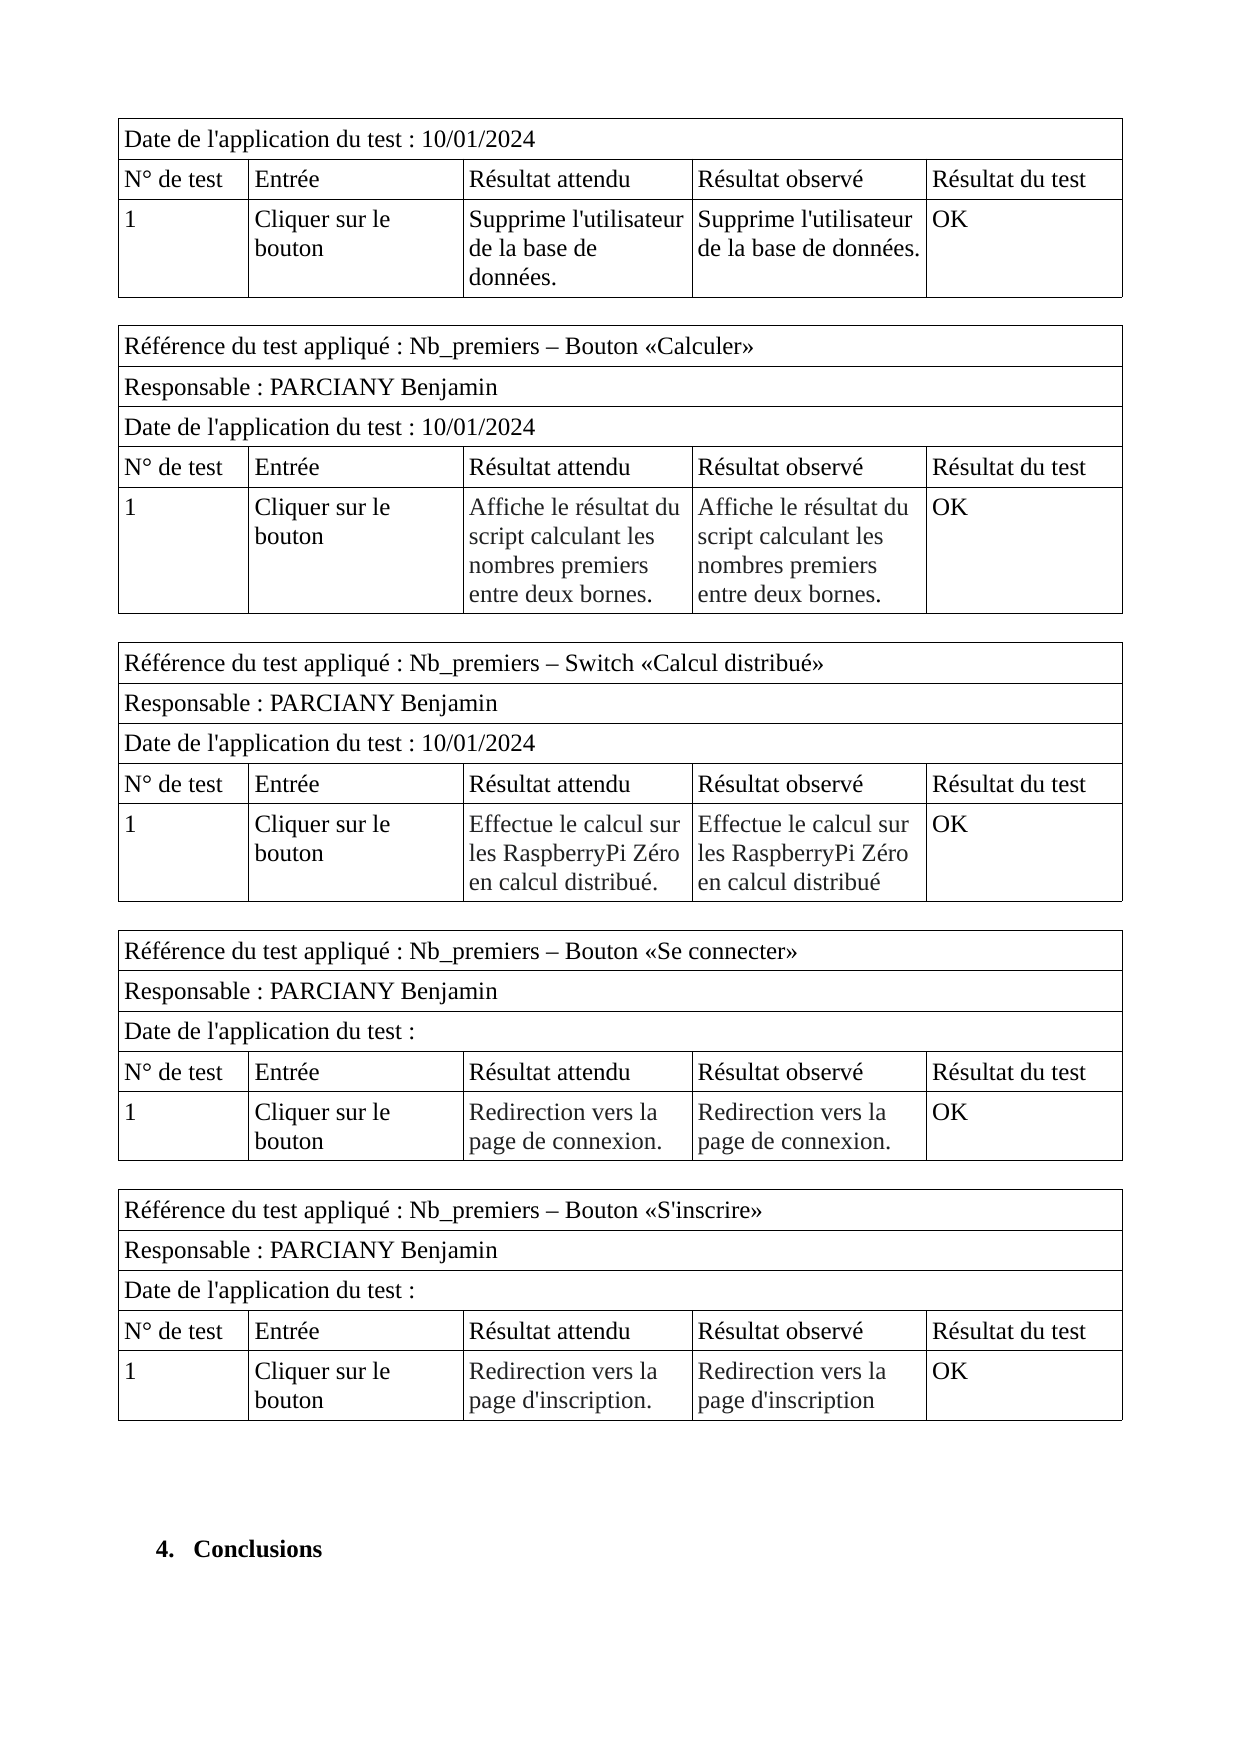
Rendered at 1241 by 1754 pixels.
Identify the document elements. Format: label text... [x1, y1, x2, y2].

table_cell Date de l'application du test : 10/01/2024 [119, 407, 1122, 446]
table_cell Résultat observé [693, 160, 926, 199]
table_cell N° de test [119, 160, 248, 199]
table_cell Date de l'application du test : 10/01/2024 [119, 119, 1122, 158]
table_cell OK [927, 1351, 1122, 1419]
table_cell Date de l'application du test : [119, 1012, 1122, 1051]
table_cell Supprime l'utilisateur de la base de données. [464, 200, 692, 297]
table_cell Date de l'application du test : [119, 1271, 1122, 1310]
table_cell Supprime l'utilisateur de la base de données. [693, 200, 926, 297]
table_cell Résultat attendu [464, 1052, 692, 1091]
table_cell Cliquer sur le bouton [249, 488, 463, 613]
table_cell OK [927, 804, 1122, 901]
table_cell 1 [119, 804, 248, 901]
table_cell Cliquer sur le bouton [249, 1092, 463, 1160]
table_cell Entrée [249, 447, 463, 487]
table_cell Résultat observé [693, 447, 926, 487]
table_cell Entrée [249, 1311, 463, 1350]
table_cell Résultat observé [693, 764, 926, 803]
table_cell Responsable : PARCIANY Benjamin [119, 971, 1122, 1011]
table_cell 1 [119, 1351, 248, 1419]
table_cell N° de test [119, 447, 248, 487]
table_cell Entrée [249, 764, 463, 803]
table_cell Redirection vers la page de connexion. [464, 1092, 692, 1160]
table_cell OK [927, 488, 1122, 613]
table_cell Résultat attendu [464, 447, 692, 487]
table_cell Résultat du test [927, 764, 1122, 803]
table_header Référence du test appliqué : Nb_premiers – Switch «Calcul distribué» [119, 643, 1122, 682]
table_cell Responsable : PARCIANY Benjamin [119, 367, 1122, 406]
table_cell Résultat observé [693, 1311, 926, 1350]
table_cell Affiche le résultat du script calculant les nombres premiers entre deux bornes. [464, 488, 692, 613]
table_cell Résultat attendu [464, 764, 692, 803]
table_cell Redirection vers la page de connexion. [693, 1092, 926, 1160]
table_cell Date de l'application du test : 10/01/2024 [119, 724, 1122, 763]
table_cell Redirection vers la page d'inscription. [464, 1351, 692, 1419]
table_cell Entrée [249, 1052, 463, 1091]
table_cell N° de test [119, 1052, 248, 1091]
table_cell Cliquer sur le bouton [249, 200, 463, 297]
table_cell Affiche le résultat du script calculant les nombres premiers entre deux bornes. [693, 488, 926, 613]
table_cell 1 [119, 488, 248, 613]
table_cell OK [927, 1092, 1122, 1160]
table_cell Cliquer sur le bouton [249, 1351, 463, 1419]
table_cell Résultat du test [927, 447, 1122, 487]
table_cell 1 [119, 1092, 248, 1160]
table_cell Effectue le calcul sur les RaspberryPi Zéro en calcul distribué [693, 804, 926, 901]
table_cell N° de test [119, 1311, 248, 1350]
table_cell Responsable : PARCIANY Benjamin [119, 684, 1122, 723]
table_cell Résultat du test [927, 1311, 1122, 1350]
table_header Référence du test appliqué : Nb_premiers – Bouton «Calculer» [119, 326, 1122, 366]
table_cell Résultat attendu [464, 1311, 692, 1350]
table_cell Entrée [249, 160, 463, 199]
table_cell Résultat observé [693, 1052, 926, 1091]
table_cell N° de test [119, 764, 248, 803]
table_cell Cliquer sur le bouton [249, 804, 463, 901]
table_cell Résultat du test [927, 1052, 1122, 1091]
table_cell Résultat du test [927, 160, 1122, 199]
table_header Référence du test appliqué : Nb_premiers – Bouton «Se connecter» [119, 931, 1122, 970]
table_cell Effectue le calcul sur les RaspberryPi Zéro en calcul distribué. [464, 804, 692, 901]
table_header Référence du test appliqué : Nb_premiers – Bouton «S'inscrire» [119, 1190, 1122, 1229]
table_cell 1 [119, 200, 248, 297]
table_cell Résultat attendu [464, 160, 692, 199]
table_cell Redirection vers la page d'inscription [693, 1351, 926, 1419]
table_cell OK [927, 200, 1122, 297]
list Conclusions [156, 1534, 1122, 1563]
table_cell Responsable : PARCIANY Benjamin [119, 1231, 1122, 1270]
